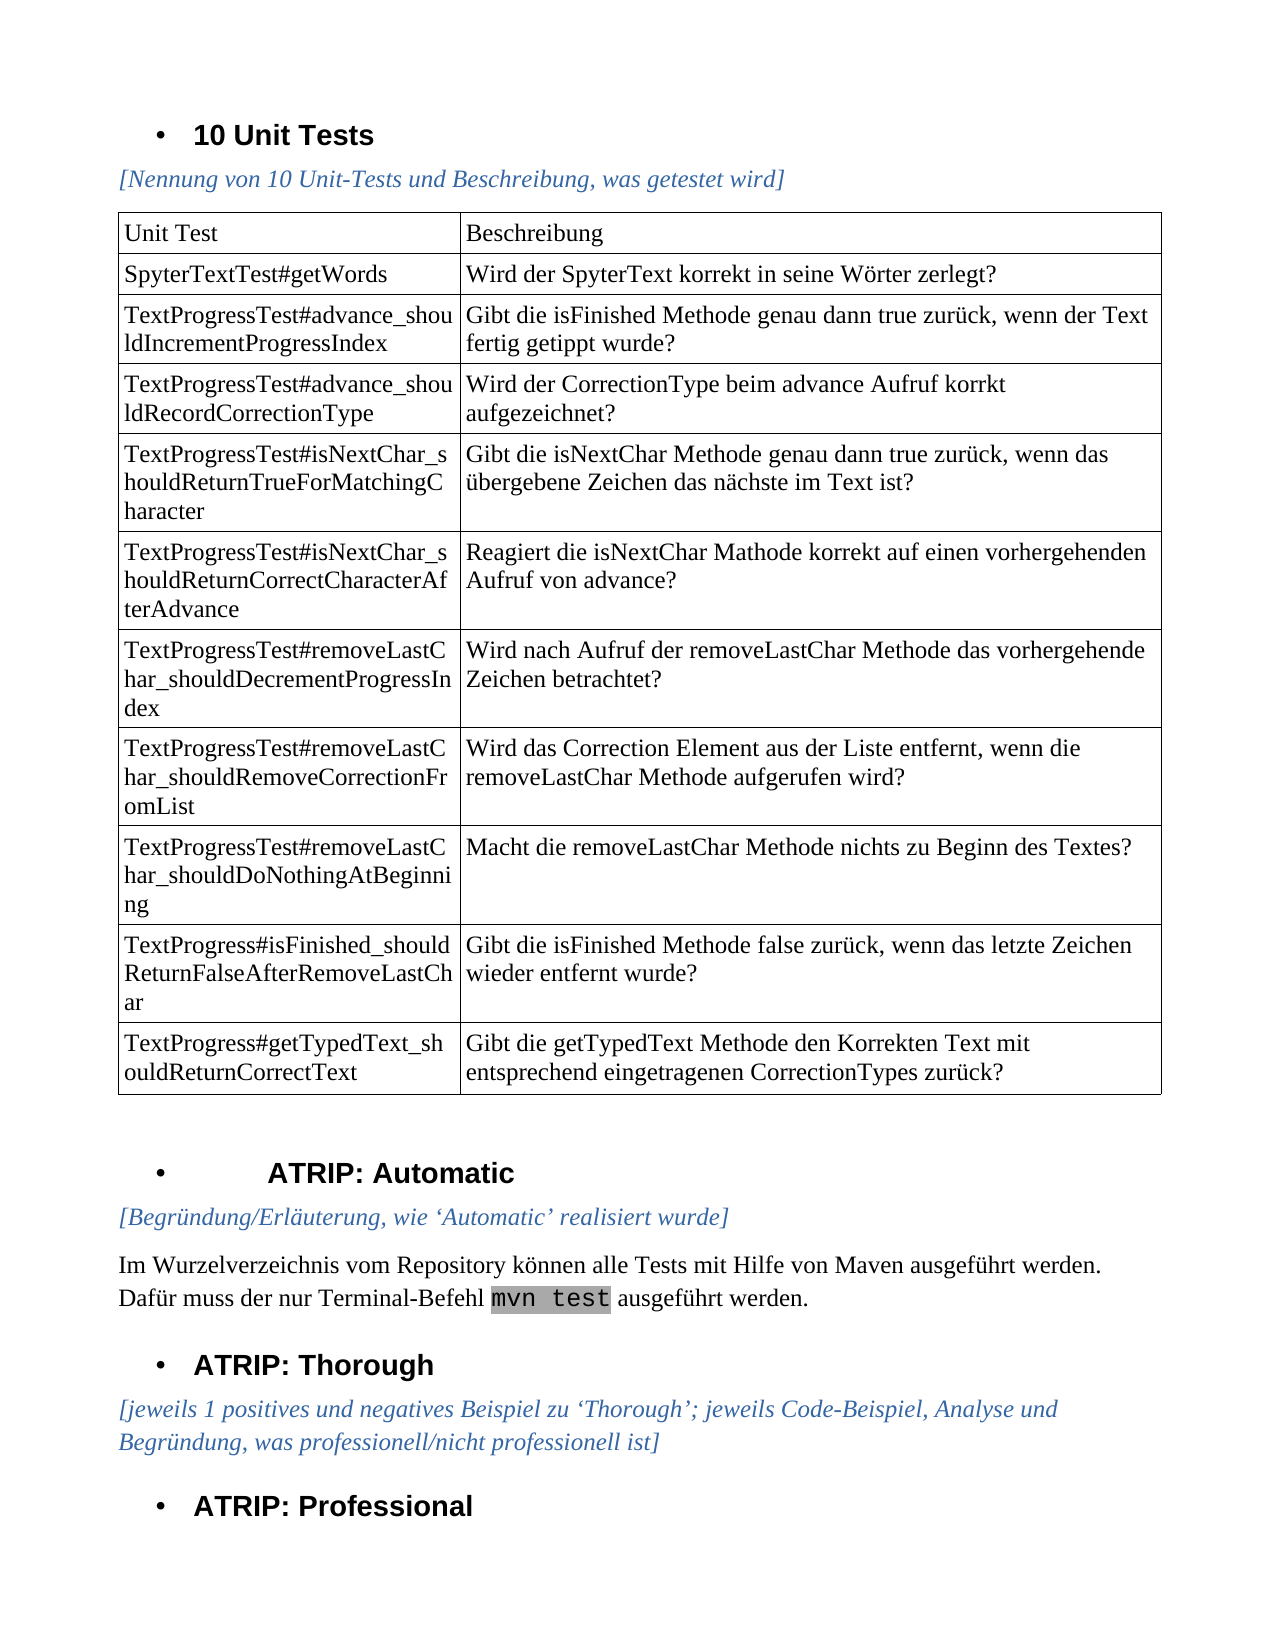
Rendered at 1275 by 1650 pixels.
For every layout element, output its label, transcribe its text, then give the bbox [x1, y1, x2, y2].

text [Nennung von 10 Unit-Tests und Beschreibung, was getestet wird] [118, 164, 1157, 193]
table_cell SpyterTextTest#getWords [119, 254, 460, 293]
table_cell TextProgress#getTypedText_shouldReturnCorrectText [119, 1023, 460, 1093]
table_cell Macht die removeLastChar Methode nichts zu Beginn des Textes? [461, 826, 1161, 923]
table_cell Wird das Correction Element aus der Liste entfernt, wenn die removeLastChar Methode aufgerufen wird? [461, 728, 1161, 825]
table_cell TextProgress#isFinished_shouldReturnFalseAfterRemoveLastChar [119, 925, 460, 1022]
table_cell TextProgressTest#removeLastChar_shouldDecrementProgressIndex [119, 630, 460, 727]
table_cell Wird der CorrectionType beim advance Aufruf korrkt aufgezeichnet? [461, 364, 1161, 432]
table_header Beschreibung [461, 213, 1161, 253]
table_cell Gibt die getTypedText Methode den Korrekten Text mit entsprechend eingetragenen CorrectionTypes zurück? [461, 1023, 1161, 1093]
table_cell Reagiert die isNextChar Mathode korrekt auf einen vorhergehenden Aufruf von advance? [461, 532, 1161, 629]
table_cell TextProgressTest#isNextChar_shouldReturnCorrectCharacterAfterAdvance [119, 532, 460, 629]
text [jeweils 1 positives und negatives Beispiel zu ‘Thorough’; jeweils Code-Beispiel, Analyse und Begründung, was professionell/nicht professionell ist] [118, 1394, 1157, 1456]
table_header Unit Test [119, 213, 460, 253]
text [Begründung/Erläuterung, wie ‘Automatic’ realisiert wurde] [118, 1202, 1157, 1231]
table_cell TextProgressTest#isNextChar_shouldReturnTrueForMatchingCharacter [119, 434, 460, 531]
table_cell Wird nach Aufruf der removeLastChar Methode das vorhergehende Zeichen betrachtet? [461, 630, 1161, 727]
table_cell Wird der SpyterText korrekt in seine Wörter zerlegt? [461, 254, 1161, 293]
subtitle 10 Unit Tests [156, 118, 1157, 152]
subtitle ATRIP: Automatic [156, 1156, 1157, 1190]
text Im Wurzelverzeichnis vom Repository können alle Tests mit Hilfe von Maven ausgeführt werden. Dafür muss der nur Terminal-Befehl mvn test ausgeführt werden. [118, 1250, 1157, 1314]
table_cell Gibt die isFinished Methode false zurück, wenn das letzte Zeichen wieder entfernt wurde? [461, 925, 1161, 1022]
table_cell Gibt die isNextChar Methode genau dann true zurück, wenn das übergebene Zeichen das nächste im Text ist? [461, 434, 1161, 531]
table_cell TextProgressTest#removeLastChar_shouldRemoveCorrectionFromList [119, 728, 460, 825]
table_cell TextProgressTest#removeLastChar_shouldDoNothingAtBeginning [119, 826, 460, 923]
table_cell Gibt die isFinished Methode genau dann true zurück, wenn der Text fertig getippt wurde? [461, 295, 1161, 363]
subtitle ATRIP: Professional [156, 1489, 1157, 1523]
subtitle ATRIP: Thorough [156, 1348, 1157, 1381]
table_cell TextProgressTest#advance_shouldRecordCorrectionType [119, 364, 460, 432]
table_cell TextProgressTest#advance_shouldIncrementProgressIndex [119, 295, 460, 363]
